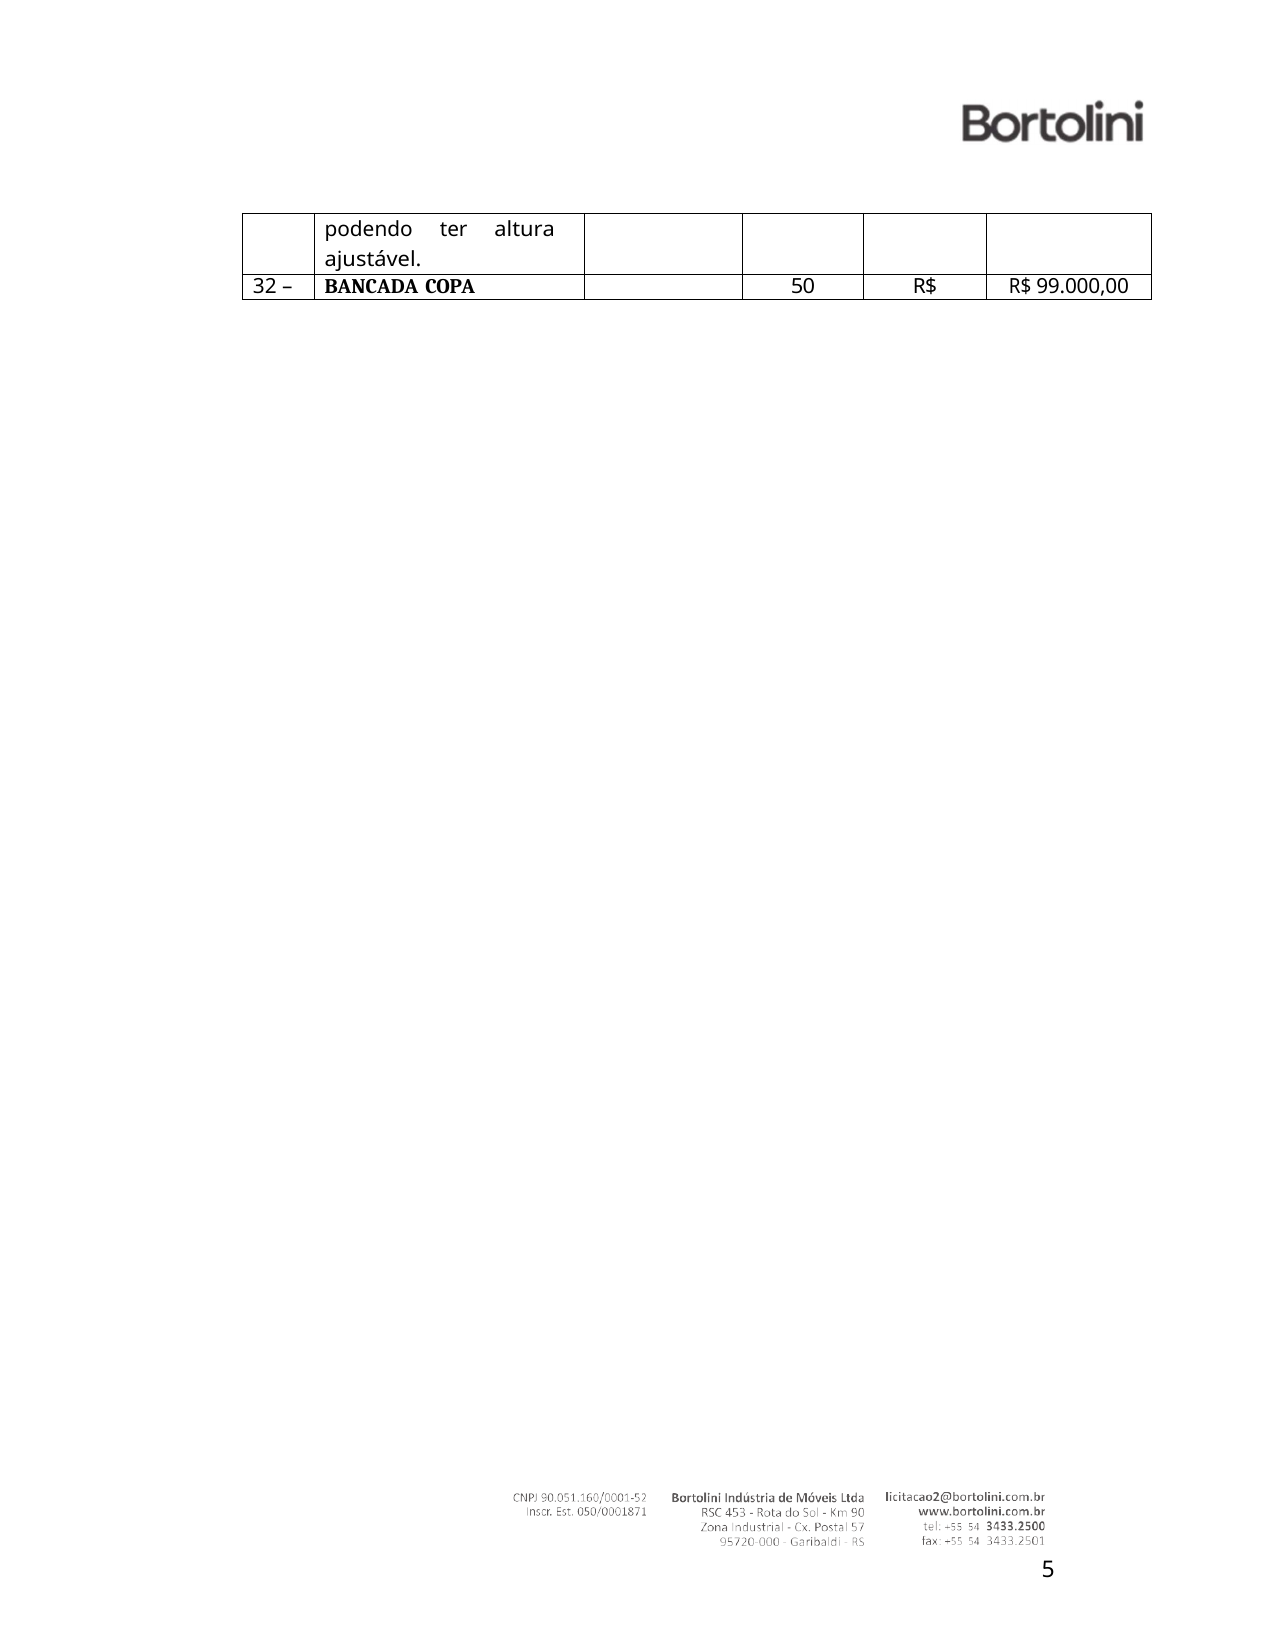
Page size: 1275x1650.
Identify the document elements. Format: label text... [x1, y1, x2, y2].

table_cell [987, 214, 1151, 273]
table_cell [864, 214, 986, 273]
table_cell [585, 275, 742, 299]
table_cell 50 [743, 275, 863, 299]
table_cell [243, 214, 314, 273]
table_cell [585, 214, 742, 273]
table_cell BANCADA COPA [315, 275, 584, 299]
table_cell podendo ter altura ajustável. [315, 214, 584, 273]
table_cell R$ [864, 275, 986, 299]
table_cell R$ 99.000,00 [987, 275, 1151, 299]
table_cell [743, 214, 863, 273]
table_cell 32 – [243, 275, 314, 299]
